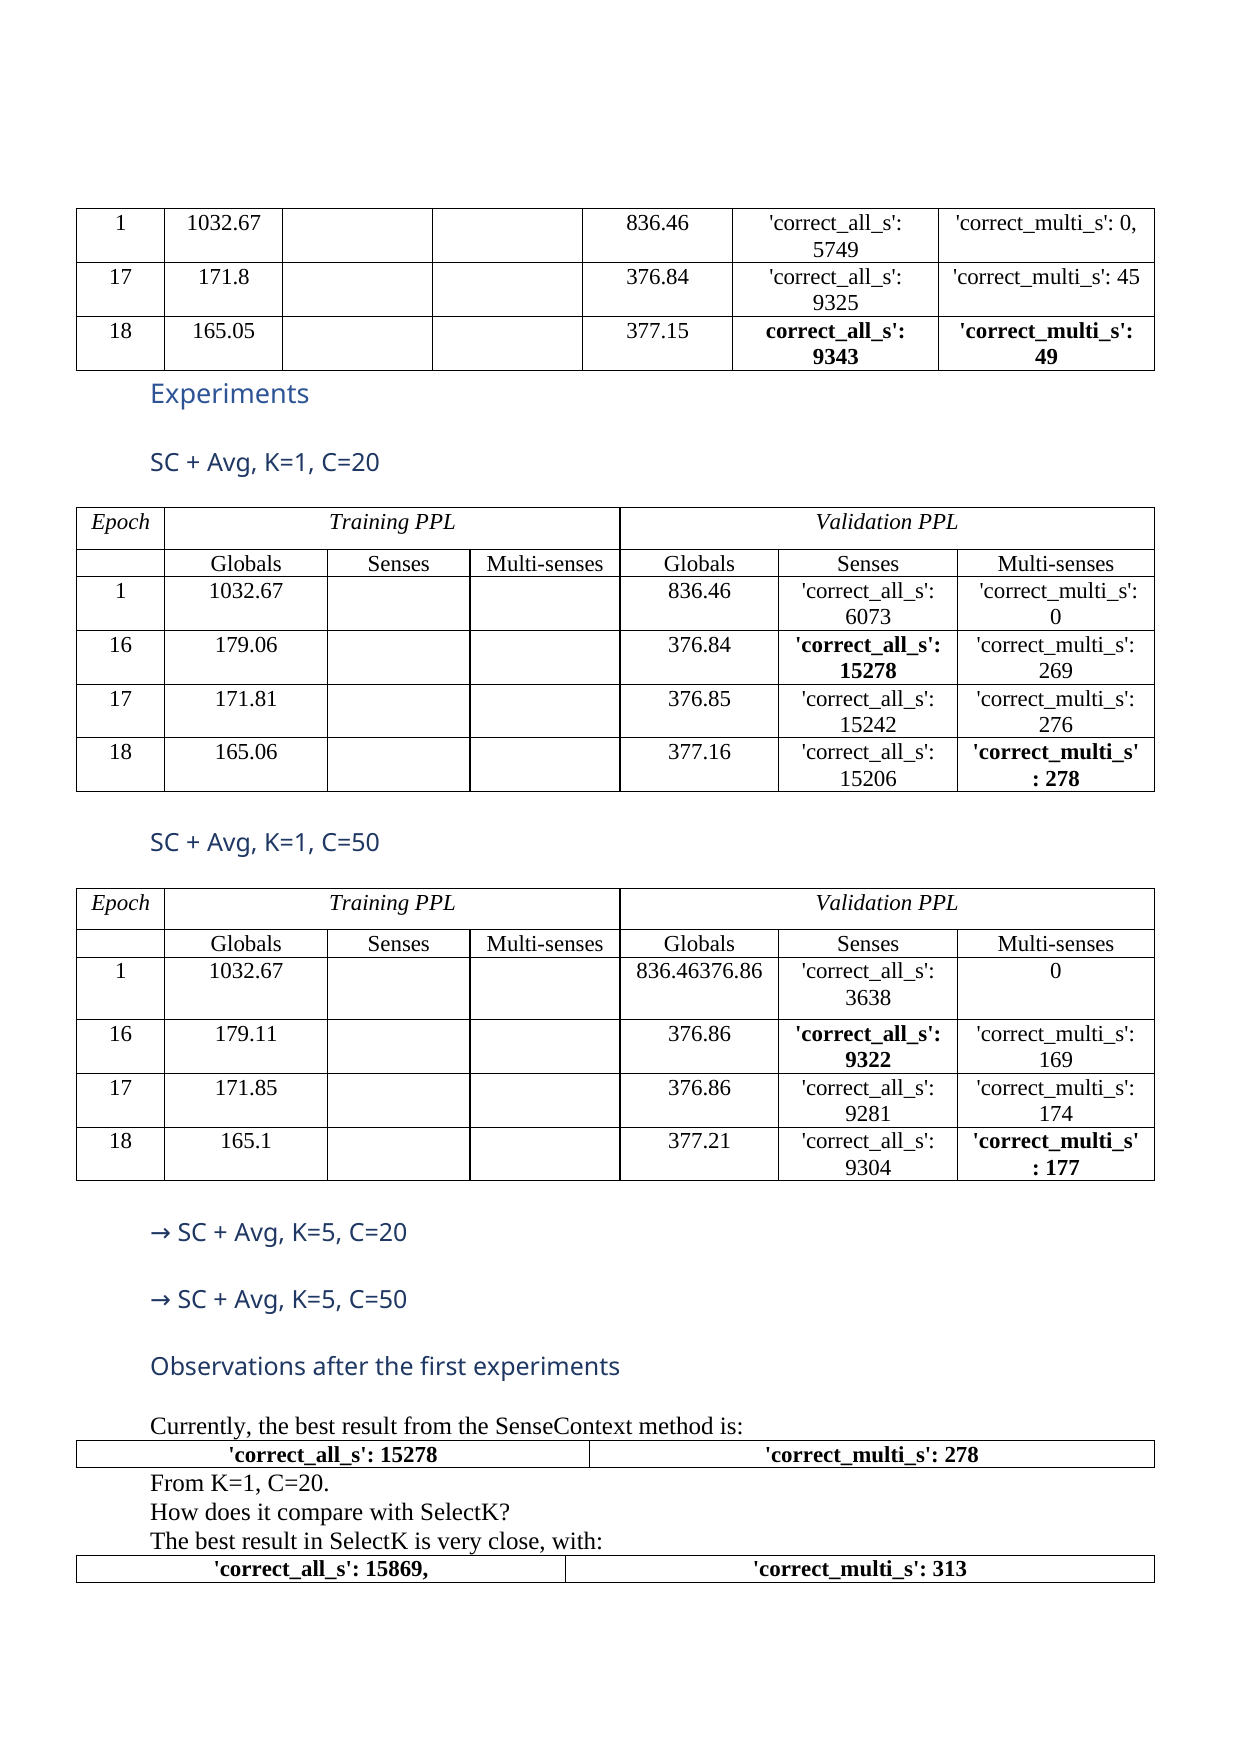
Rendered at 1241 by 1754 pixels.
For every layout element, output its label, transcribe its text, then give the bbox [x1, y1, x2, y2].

table_cell Senses [328, 930, 469, 957]
table_cell 165.1 [165, 1128, 327, 1180]
table_cell 'correct_multi_s': 174 [958, 1074, 1154, 1127]
table_cell 'correct_all_s': 6073 [779, 577, 957, 630]
table_cell 376.85 [621, 685, 778, 737]
table_cell [328, 958, 469, 1019]
table_cell 'correct_all_s': 5749 [733, 209, 938, 262]
text How does it compare with SelectK? [150, 1497, 1090, 1526]
table_header 'correct_multi_s': 313 [566, 1556, 1154, 1582]
table_cell 'correct_all_s': 9322 [779, 1020, 957, 1073]
subtitle → SC + Avg, K=5, C=20 [150, 1214, 1090, 1248]
table_cell [283, 209, 432, 262]
subtitle Observations after the first experiments [150, 1348, 1090, 1382]
table_cell Globals [165, 550, 327, 576]
table_cell 377.15 [583, 317, 732, 369]
table_cell 'correct_multi_s': 49 [939, 317, 1154, 369]
subtitle Experiments [150, 375, 1090, 412]
table_cell 171.81 [165, 685, 327, 737]
table_cell Multi-senses [958, 930, 1154, 957]
table_cell 1 [77, 209, 164, 262]
table_cell [283, 263, 432, 316]
table_cell [328, 631, 469, 683]
table_header Training PPL [165, 508, 619, 549]
table_cell 'correct_all_s': 9281 [779, 1074, 957, 1127]
table_header Validation PPL [621, 508, 1154, 549]
table_cell 179.11 [165, 1020, 327, 1073]
table_cell [471, 738, 619, 791]
table_cell 16 [77, 631, 164, 683]
table_cell 376.84 [583, 263, 732, 316]
table_cell 836.46376.86 [621, 958, 778, 1019]
table_cell 1 [77, 958, 164, 1019]
table_cell 376.86 [621, 1074, 778, 1127]
table_cell 'correct_multi_s': 177 [958, 1128, 1154, 1180]
table_cell [471, 685, 619, 737]
table_cell 376.86 [621, 1020, 778, 1073]
table_cell 'correct_multi_s': 45 [939, 263, 1154, 316]
table_cell 'correct_all_s': 15242 [779, 685, 957, 737]
table_cell 377.16 [621, 738, 778, 791]
table_cell 16 [77, 1020, 164, 1073]
table_cell 'correct_multi_s': 0, [939, 209, 1154, 262]
table_cell correct_all_s': 9343 [733, 317, 938, 369]
table_cell Multi-senses [471, 550, 619, 576]
table_cell [433, 263, 582, 316]
table_cell [471, 1074, 619, 1127]
table_cell 17 [77, 1074, 164, 1127]
table_cell 17 [77, 263, 164, 316]
table_header Epoch [77, 508, 164, 549]
table_cell Senses [779, 550, 957, 576]
table_cell 'correct_all_s': 9304 [779, 1128, 957, 1180]
table_cell [471, 577, 619, 630]
table_cell 'correct_all_s': 9325 [733, 263, 938, 316]
table_header 'correct_all_s': 15869, [77, 1556, 565, 1582]
table_cell [471, 1128, 619, 1180]
table_cell 1 [77, 577, 164, 630]
table_cell 376.84 [621, 631, 778, 683]
table_cell 'correct_all_s': 3638 [779, 958, 957, 1019]
table_cell 'correct_all_s': 15278 [779, 631, 957, 683]
table_cell 'correct_all_s': 15206 [779, 738, 957, 791]
table_cell Globals [621, 930, 778, 957]
table_cell 1032.67 [165, 209, 282, 262]
table_cell 0 [958, 958, 1154, 1019]
table_cell 'correct_multi_s': 0 [958, 577, 1154, 630]
table_cell Senses [328, 550, 469, 576]
table_cell [328, 1074, 469, 1127]
table_header 'correct_multi_s': 278 [590, 1441, 1154, 1467]
table_cell [471, 1020, 619, 1073]
table_cell [283, 317, 432, 369]
table_cell [471, 958, 619, 1019]
subtitle SC + Avg, K=1, C=50 [150, 825, 1090, 859]
table_cell 1032.67 [165, 958, 327, 1019]
table_cell Globals [621, 550, 778, 576]
table_header Training PPL [165, 889, 619, 929]
table_cell [77, 930, 164, 957]
table_cell [433, 209, 582, 262]
table_cell Multi-senses [958, 550, 1154, 576]
table_cell [433, 317, 582, 369]
table_header Validation PPL [621, 889, 1154, 929]
table_cell 171.85 [165, 1074, 327, 1127]
table_cell [328, 1128, 469, 1180]
table_cell [328, 685, 469, 737]
table_cell 165.06 [165, 738, 327, 791]
table_cell 171.8 [165, 263, 282, 316]
table_cell [77, 550, 164, 576]
table_cell 836.46 [621, 577, 778, 630]
text The best result in SelectK is very close, with: [150, 1526, 1090, 1554]
table_cell 18 [77, 1128, 164, 1180]
table_header 'correct_all_s': 15278 [77, 1441, 589, 1467]
table_cell 1032.67 [165, 577, 327, 630]
table_cell 'correct_multi_s': 278 [958, 738, 1154, 791]
table_cell 'correct_multi_s': 269 [958, 631, 1154, 683]
table_cell 165.05 [165, 317, 282, 369]
table_cell [328, 738, 469, 791]
table_cell Multi-senses [471, 930, 619, 957]
text From K=1, C=20. [150, 1468, 1090, 1497]
table_cell Globals [165, 930, 327, 957]
table_cell 'correct_multi_s': 276 [958, 685, 1154, 737]
table_cell 18 [77, 317, 164, 369]
table_cell Senses [779, 930, 957, 957]
table_cell 'correct_multi_s': 169 [958, 1020, 1154, 1073]
table_cell [471, 631, 619, 683]
table_header Epoch [77, 889, 164, 929]
table_cell [328, 577, 469, 630]
table_cell 17 [77, 685, 164, 737]
table_cell 836.46 [583, 209, 732, 262]
table_cell 18 [77, 738, 164, 791]
text Currently, the best result from the SenseContext method is: [150, 1411, 1090, 1440]
table_cell [328, 1020, 469, 1073]
subtitle SC + Avg, K=1, C=20 [150, 444, 1090, 478]
table_cell 179.06 [165, 631, 327, 683]
subtitle → SC + Avg, K=5, C=50 [150, 1281, 1090, 1315]
table_cell 377.21 [621, 1128, 778, 1180]
